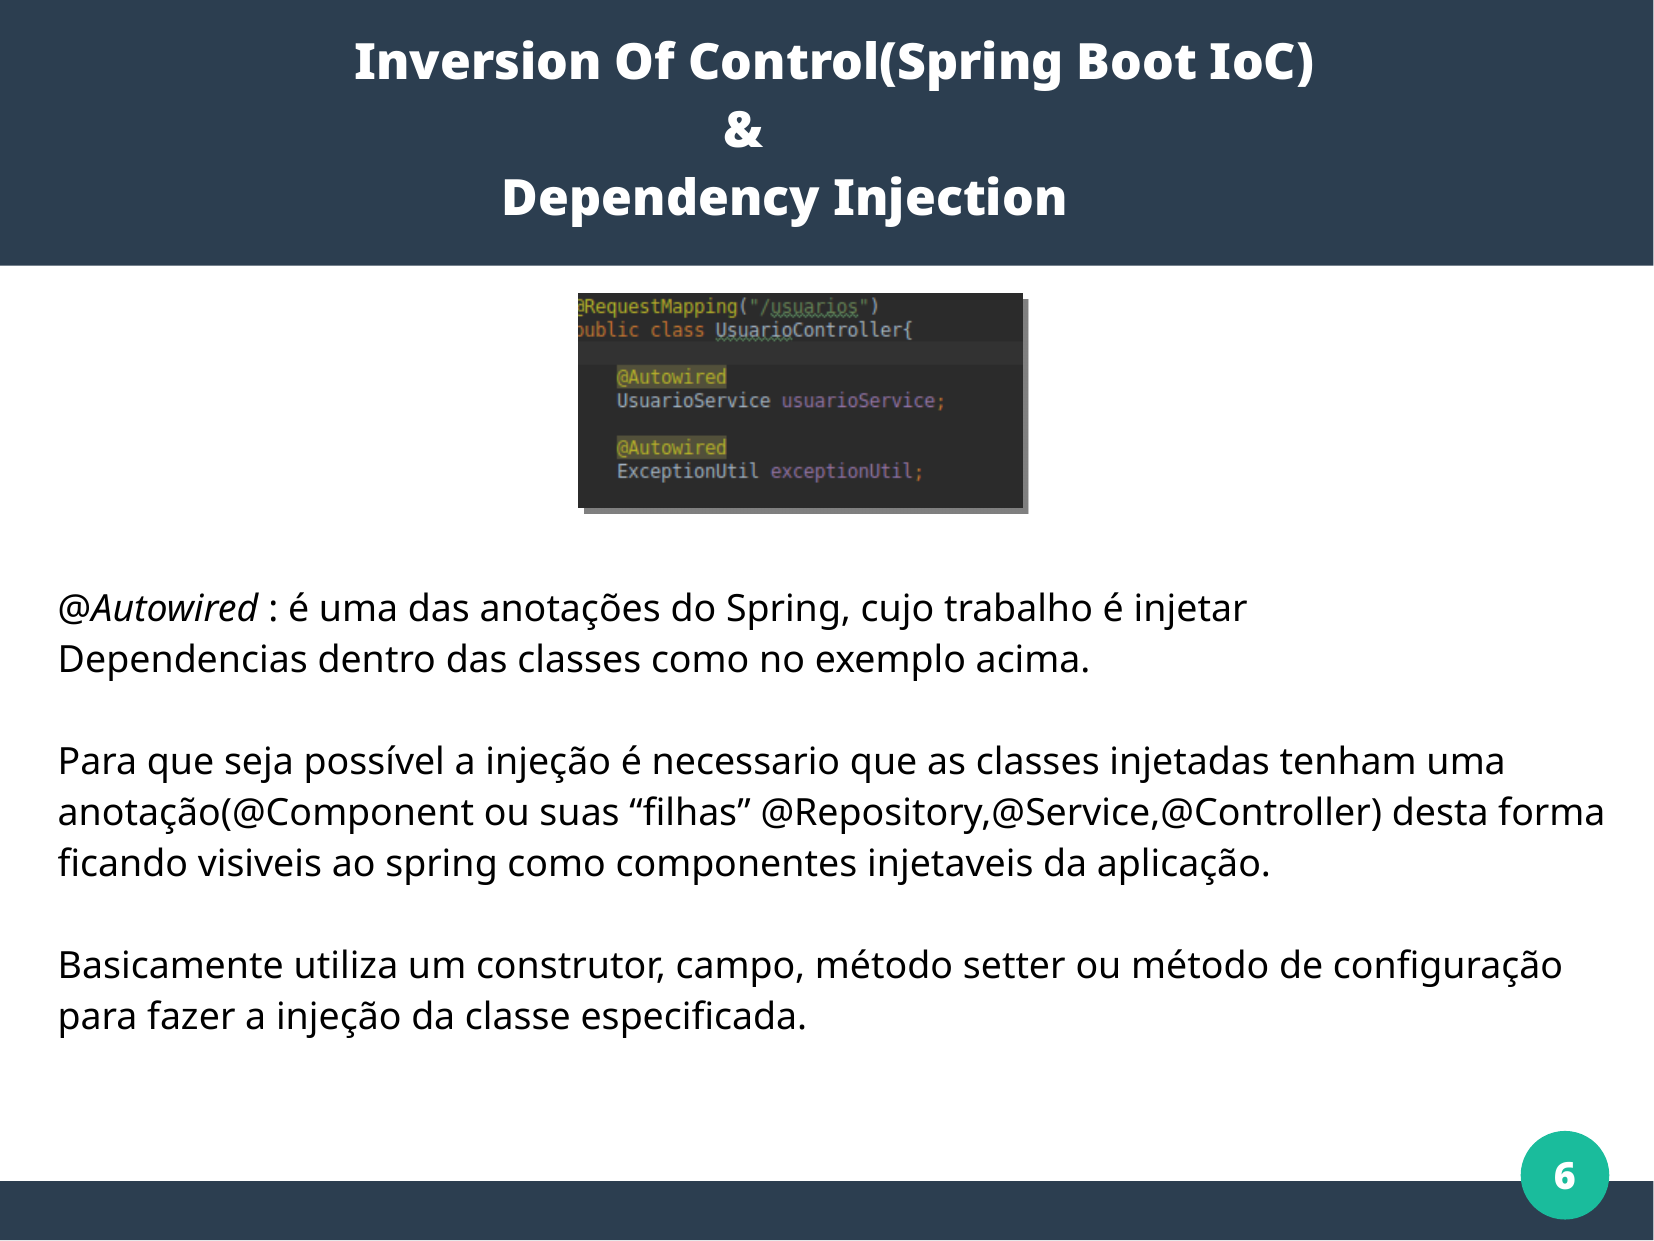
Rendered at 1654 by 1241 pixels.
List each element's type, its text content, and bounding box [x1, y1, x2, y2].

text_box @Autowired : é uma das anotações do Spring, cujo trabalho é injetar Dependencias dentro das classes como no exemplo acima. Para que seja possível a injeção é necessario que as classes injetadas tenham uma anotação(@Component ou suas “filhas” @Repository,@Service,@Controller) desta forma ficando visiveis ao spring como componentes injetaveis da aplicação. Basicamente utiliza um construtor, campo, método setter ou método de configuração para fazer a injeção da classe especificada. [42, 573, 1654, 981]
title Inversion Of Control(Spring Boot IoC) & Dependency Injection [59, 49, 1595, 207]
picture [578, 293, 1023, 508]
